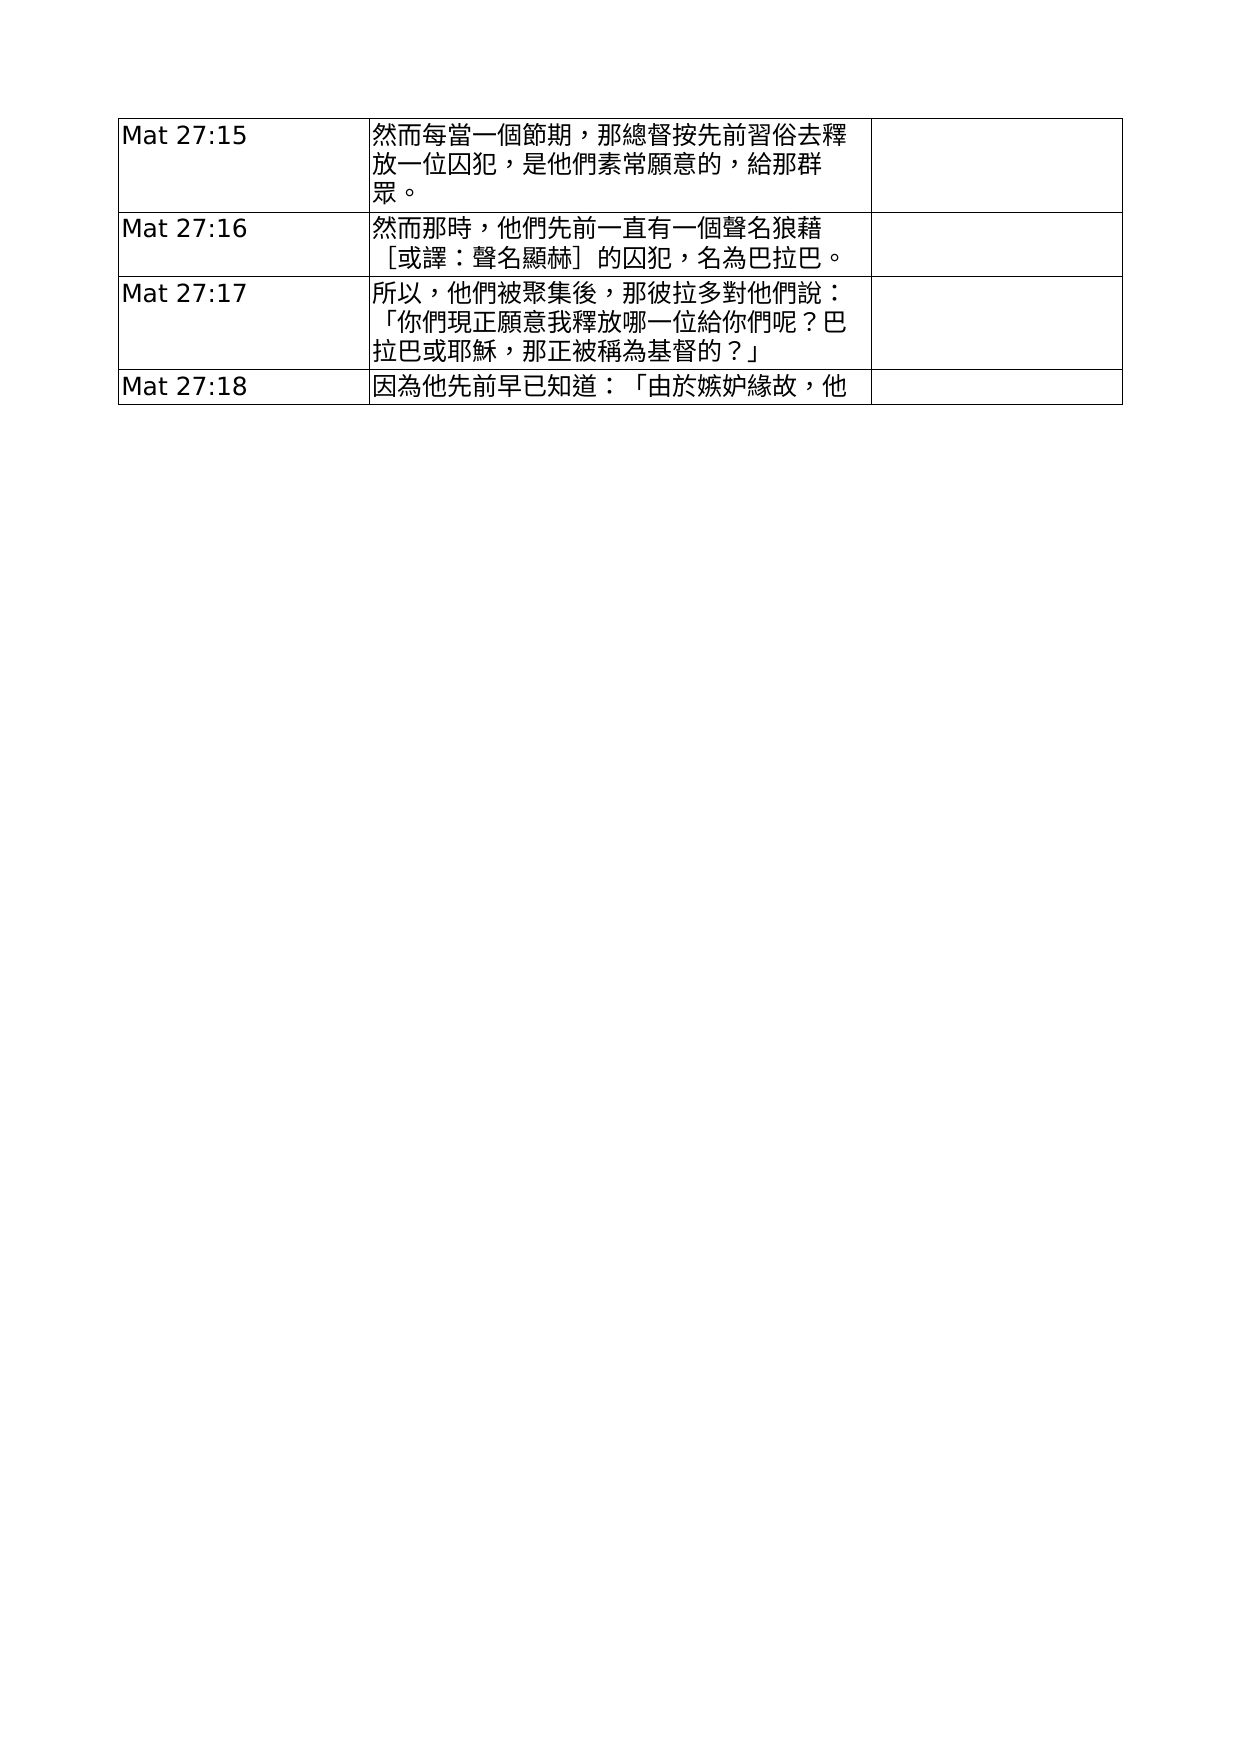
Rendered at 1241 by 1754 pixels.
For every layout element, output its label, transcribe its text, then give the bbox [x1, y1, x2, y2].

table_cell Mat 27:18 [119, 370, 369, 404]
table_cell Mat 27:15 [119, 119, 369, 212]
table_cell 所以，他們被聚集後，那彼拉多對他們說：「你們現正願意我釋放哪一位給你們呢？巴拉巴或耶穌，那正被稱為基督的？」 [370, 277, 871, 369]
table_cell [872, 213, 1122, 276]
table_cell Mat 27:17 [119, 277, 369, 369]
table_cell 因為他先前早已知道：「由於嫉妒緣故，他 [370, 370, 871, 404]
table_cell 然而那時，他們先前一直有一個聲名狼藉［或譯：聲名顯赫］的囚犯，名為巴拉巴。 [370, 213, 871, 276]
table_cell 然而每當一個節期，那總督按先前習俗去釋放一位囚犯，是他們素常願意的，給那群眾。 [370, 119, 871, 212]
table_cell [872, 119, 1122, 212]
table_cell Mat 27:16 [119, 213, 369, 276]
table_cell [872, 277, 1122, 369]
table_cell [872, 370, 1122, 404]
